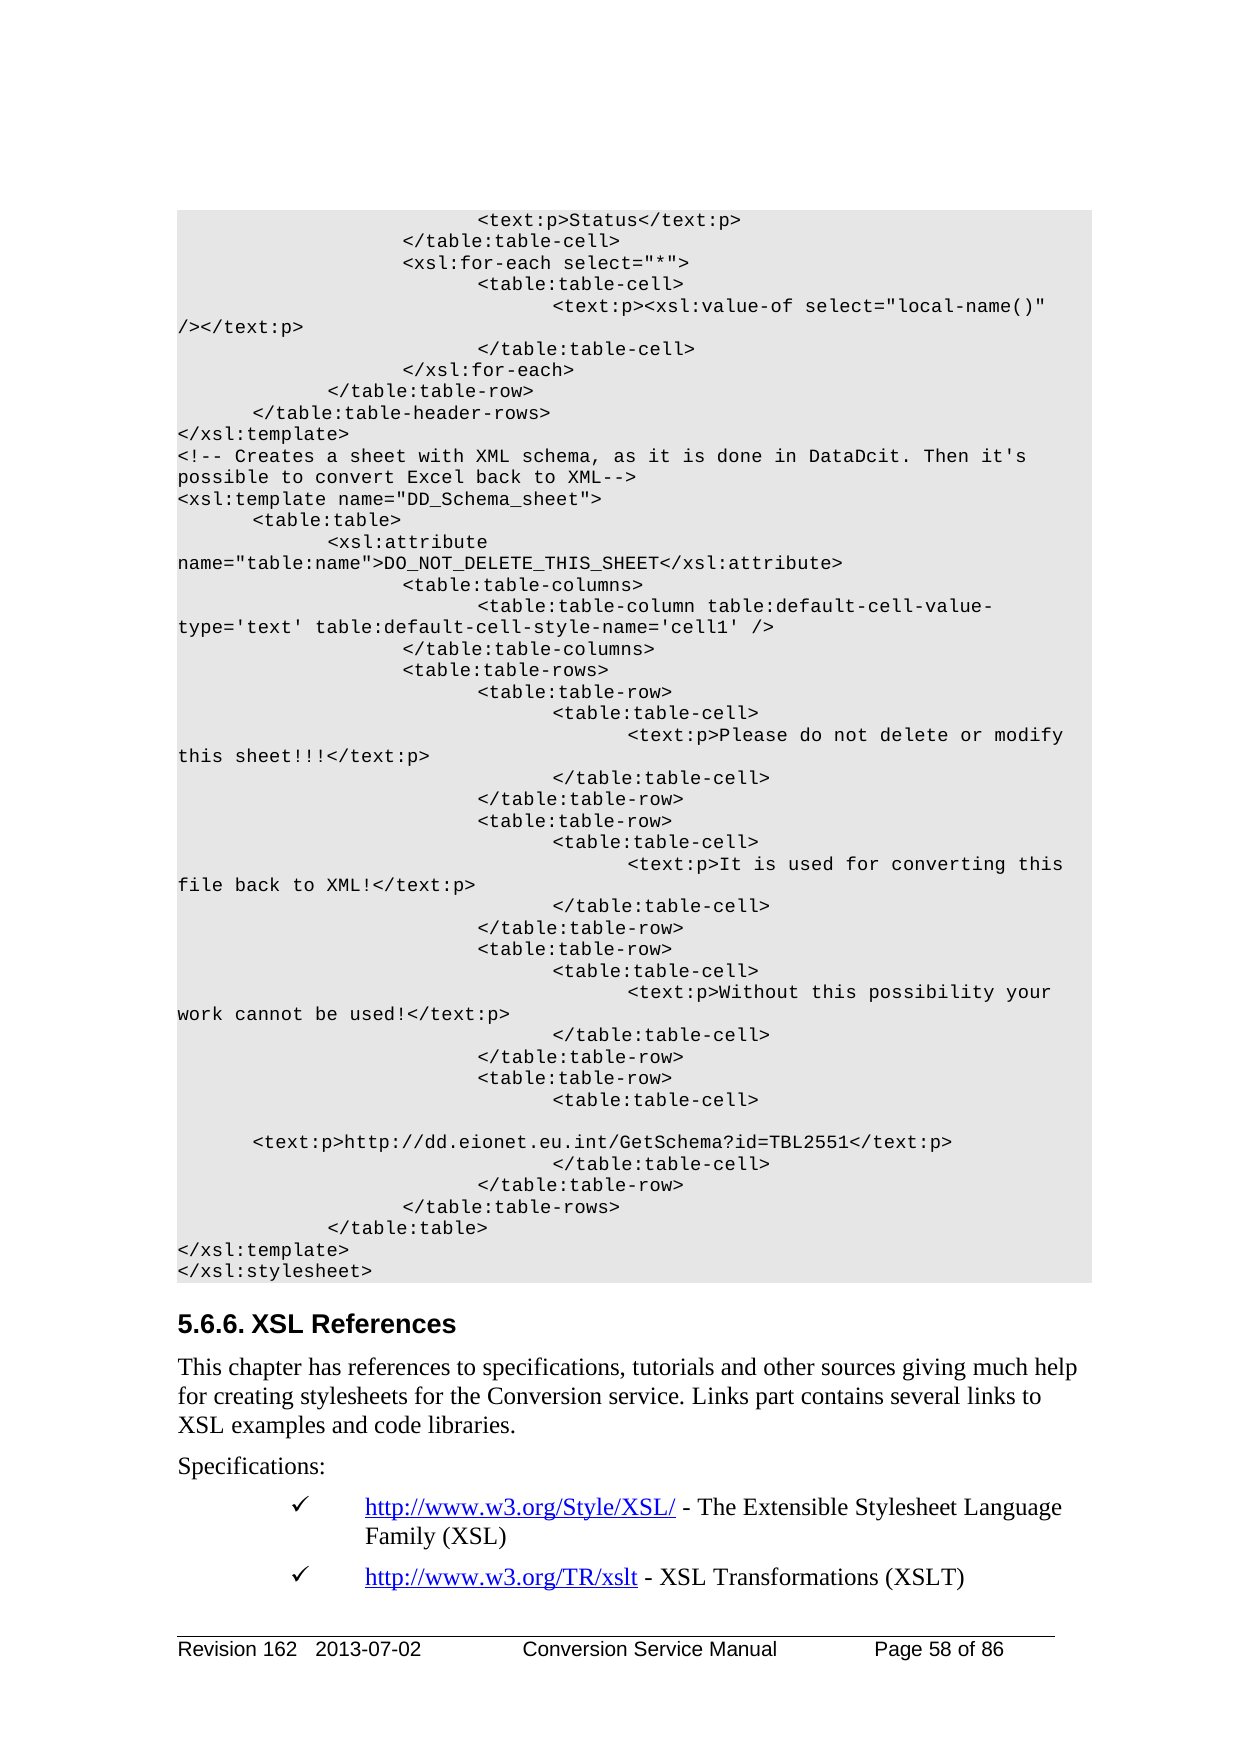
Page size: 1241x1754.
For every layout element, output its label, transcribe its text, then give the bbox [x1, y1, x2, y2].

list <table:table-columns> [177, 575, 1092, 596]
list http://www.w3.org/TR/xslt - XSL Transformations (XSLT) [290, 1561, 1092, 1590]
subtitle XSL References [177, 1308, 1092, 1339]
list </table:table-cell> [177, 339, 1092, 360]
list </table:table-row> [177, 789, 1092, 811]
list <xsl:attribute name="table:name">DO_NOT_DELETE_THIS_SHEET</xsl:attribute> [177, 532, 1092, 575]
list <table:table-cell> [177, 961, 1092, 983]
list </table:table-header-rows> [177, 403, 1092, 425]
list <table:table-cell> [177, 1090, 1092, 1111]
list <table:table-cell> [177, 274, 1092, 296]
list <text:p>http://dd.eionet.eu.int/GetSchema?id=TBL2551</text:p> [177, 1111, 1092, 1154]
list </table:table-columns> [177, 639, 1092, 661]
list </table:table-row> [177, 1047, 1092, 1068]
list <table:table-rows> [177, 661, 1092, 682]
list http://www.w3.org/Style/XSL/ - The Extensible Stylesheet Language Family (XSL) [290, 1491, 1092, 1549]
text This chapter has references to specifications, tutorials and other sources giving much help for creating stylesheets for the Conversion service. Links part contains several links to XSL examples and code libraries. [177, 1352, 1092, 1439]
list <!-- Creates a sheet with XML schema, as it is done in DataDcit. Then it's possible to convert Excel back to XML--> [177, 446, 1092, 489]
list </xsl:template> [177, 1240, 1092, 1262]
list <text:p>Status</text:p> [177, 210, 1092, 232]
list </table:table-cell> [177, 1026, 1092, 1047]
list <xsl:for-each select="*"> [177, 253, 1092, 274]
list <text:p>Please do not delete or modify this sheet!!!</text:p> [177, 725, 1092, 768]
list </xsl:stylesheet> [177, 1262, 1092, 1283]
list <table:table-row> [177, 811, 1092, 832]
list </table:table-cell> [177, 768, 1092, 789]
list </table:table-cell> [177, 1154, 1092, 1176]
list </table:table-row> [177, 918, 1092, 940]
list </table:table-cell> [177, 232, 1092, 253]
list <table:table> [177, 511, 1092, 532]
list <table:table-row> [177, 940, 1092, 961]
list <table:table-row> [177, 1068, 1092, 1090]
list <table:table-cell> [177, 832, 1092, 854]
list </table:table-row> [177, 382, 1092, 403]
list </xsl:template> [177, 425, 1092, 446]
text Specifications: [177, 1451, 1092, 1480]
list <table:table-column table:default-cell-value-type='text' table:default-cell-style-name='cell1' /> [177, 596, 1092, 639]
list </table:table> [177, 1219, 1092, 1240]
list </xsl:for-each> [177, 360, 1092, 382]
list <table:table-row> [177, 682, 1092, 704]
list </table:table-cell> [177, 897, 1092, 918]
list <text:p>Without this possibility your work cannot be used!</text:p> [177, 983, 1092, 1026]
list <table:table-cell> [177, 704, 1092, 725]
list <xsl:template name="DD_Schema_sheet"> [177, 489, 1092, 511]
list <text:p>It is used for converting this file back to XML!</text:p> [177, 854, 1092, 897]
list </table:table-rows> [177, 1197, 1092, 1219]
list <text:p><xsl:value-of select="local-name()" /></text:p> [177, 296, 1092, 339]
list </table:table-row> [177, 1176, 1092, 1197]
